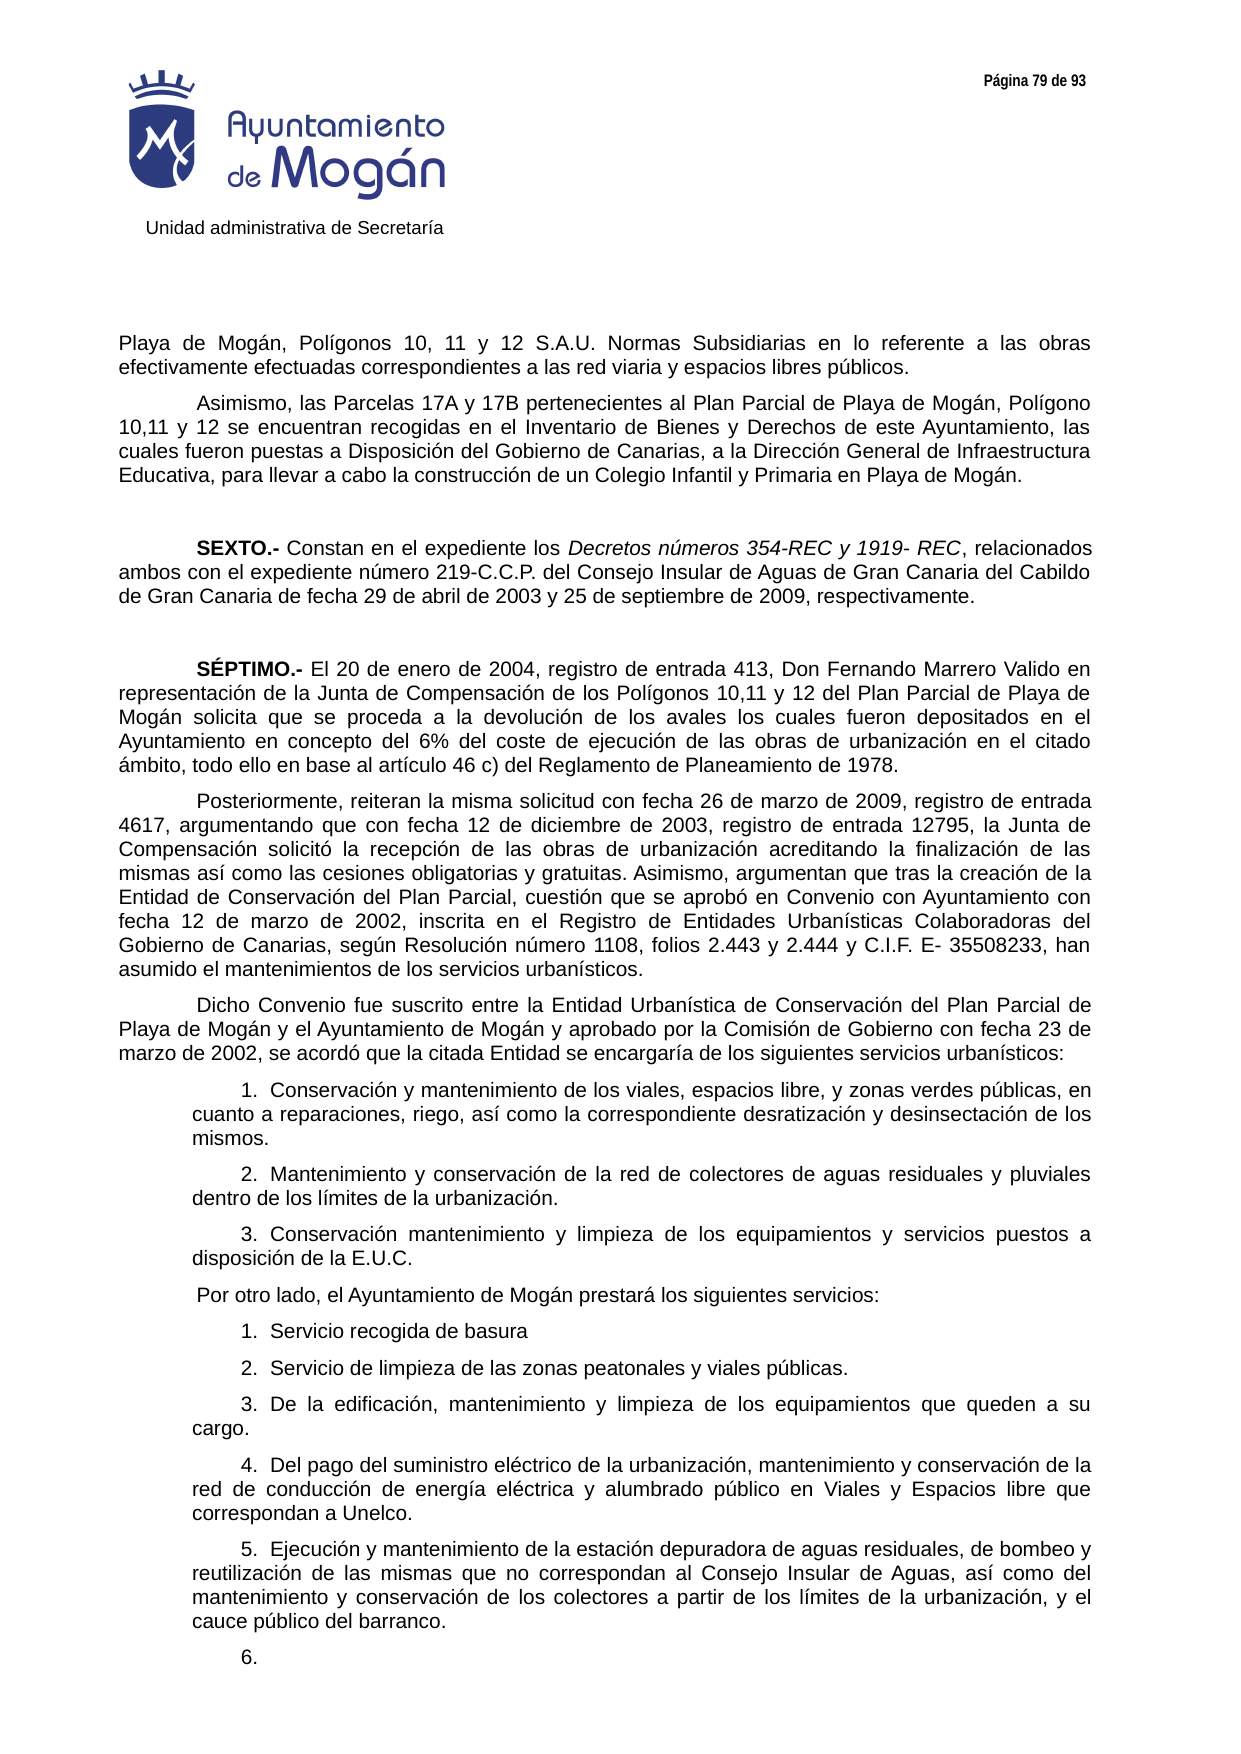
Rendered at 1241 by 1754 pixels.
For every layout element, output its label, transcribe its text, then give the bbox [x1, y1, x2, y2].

list Conservación y mantenimiento de los viales, espacios libre, y zonas verdes públicas, en cuanto a reparaciones, riego, así como la correspondiente desratización y desinsectación de los mismos. [162, 1077, 1092, 1149]
list Mantenimiento y conservación de la red de colectores de aguas residuales y pluviales dentro de los límites de la urbanización. [162, 1162, 1092, 1210]
text SEXTO.- Constan en el expediente los Decretos números 354-REC y 1919- REC, relacionados ambos con el expediente número 219-C.C.P. del Consejo Insular de Aguas de Gran Canaria del Cabildo de Gran Canaria de fecha 29 de abril de 2003 y 25 de septiembre de 2009, respectivamente. [118, 536, 1092, 608]
list Conservación mantenimiento y limpieza de los equipamientos y servicios puestos a disposición de la E.U.C. [162, 1222, 1092, 1270]
text SÉPTIMO.- El 20 de enero de 2004, registro de entrada 413, Don Fernando Marrero Valido en representación de la Junta de Compensación de los Polígonos 10,11 y 12 del Plan Parcial de Playa de Mogán solicita que se proceda a la devolución de los avales los cuales fueron depositados en el Ayuntamiento en concepto del 6% del coste de ejecución de las obras de urbanización en el citado ámbito, todo ello en base al artículo 46 c) del Reglamento de Planeamiento de 1978. [118, 657, 1092, 776]
list De la edificación, mantenimiento y limpieza de los equipamientos que queden a su cargo. [162, 1392, 1092, 1440]
list Servicio recogida de basura [162, 1319, 1092, 1343]
list Del pago del suministro eléctrico de la urbanización, mantenimiento y conservación de la red de conducción de energía eléctrica y alumbrado público en Viales y Espacios libre que correspondan a Unelco. [162, 1452, 1092, 1524]
text Dicho Convenio fue suscrito entre la Entidad Urbanística de Conservación del Plan Parcial de Playa de Mogán y el Ayuntamiento de Mogán y aprobado por la Comisión de Gobierno con fecha 23 de marzo de 2002, se acordó que la citada Entidad se encargaría de los siguientes servicios urbanísticos: [118, 993, 1092, 1065]
picture [128, 70, 445, 206]
text Posteriormente, reiteran la misma solicitud con fecha 26 de marzo de 2009, registro de entrada 4617, argumentando que con fecha 12 de diciembre de 2003, registro de entrada 12795, la Junta de Compensación solicitó la recepción de las obras de urbanización acreditando la finalización de las mismas así como las cesiones obligatorias y gratuitas. Asimismo, argumentan que tras la creación de la Entidad de Conservación del Plan Parcial, cuestión que se aprobó en Convenio con Ayuntamiento con fecha 12 de marzo de 2002, inscrita en el Registro de Entidades Urbanísticas Colaboradoras del Gobierno de Canarias, según Resolución número 1108, folios 2.443 y 2.444 y C.I.F. E- 35508233, han asumido el mantenimientos de los servicios urbanísticos. [118, 789, 1092, 981]
text Playa de Mogán, Polígonos 10, 11 y 12 S.A.U. Normas Subsidiarias en lo referente a las obras efectivamente efectuadas correspondientes a las red viaria y espacios libres públicos. [118, 331, 1092, 378]
text Asimismo, las Parcelas 17A y 17B pertenecientes al Plan Parcial de Playa de Mogán, Polígono 10,11 y 12 se encuentran recogidas en el Inventario de Bienes y Derechos de este Ayuntamiento, las cuales fueron puestas a Disposición del Gobierno de Canarias, a la Dirección General de Infraestructura Educativa, para llevar a cabo la construcción de un Colegio Infantil y Primaria en Playa de Mogán. [118, 391, 1092, 487]
list Servicio de limpieza de las zonas peatonales y viales públicas. [162, 1356, 1092, 1379]
text Por otro lado, el Ayuntamiento de Mogán prestará los siguientes servicios: [118, 1283, 1092, 1307]
list Ejecución y mantenimiento de la estación depuradora de aguas residuales, de bombeo y reutilización de las mismas que no correspondan al Consejo Insular de Aguas, así como del mantenimiento y conservación de los colectores a partir de los límites de la urbanización, y el cauce público del barranco. [162, 1537, 1092, 1633]
